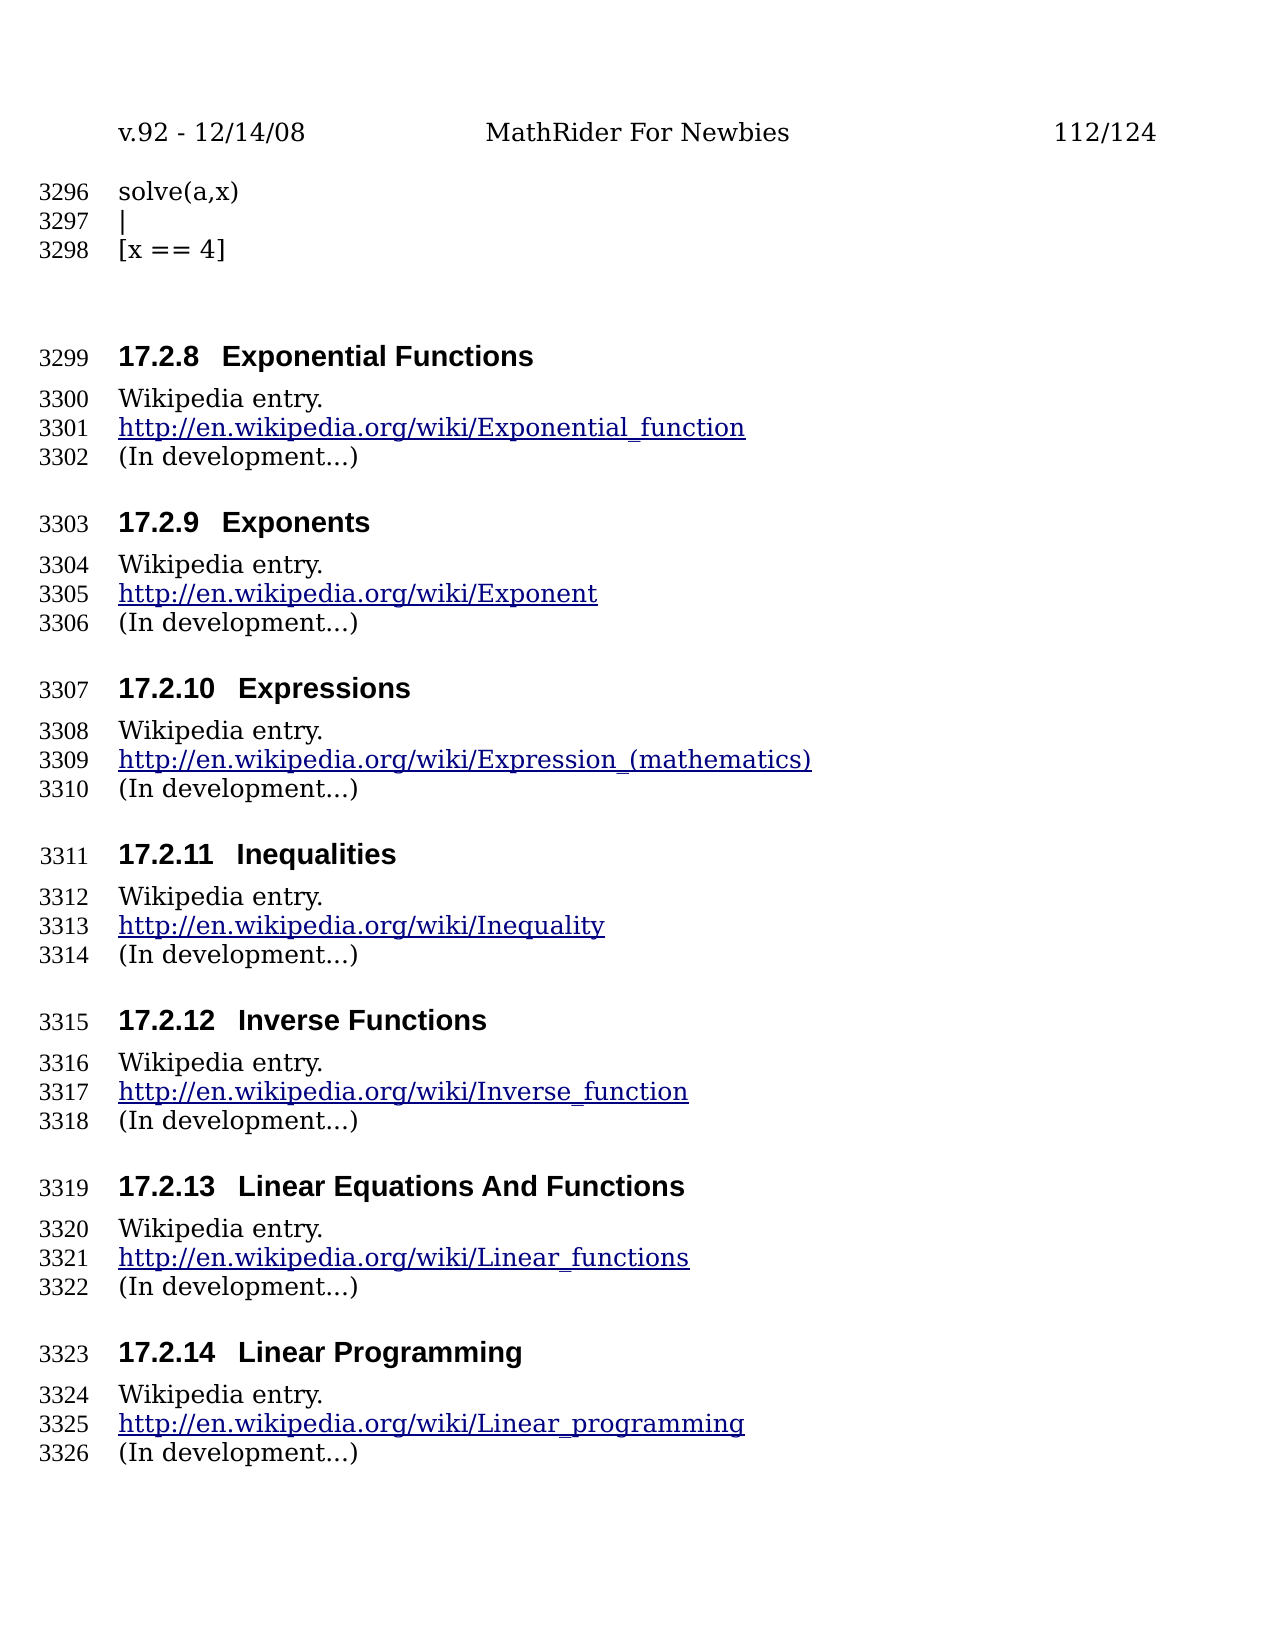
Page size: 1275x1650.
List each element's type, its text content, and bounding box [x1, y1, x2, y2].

subtitle Inverse Functions [118, 1003, 1157, 1036]
text http://en.wikipedia.org/wiki/Inverse_function [118, 1077, 1157, 1107]
text Wikipedia entry. [118, 384, 1157, 413]
text Wikipedia entry. [118, 1380, 1157, 1409]
text (In development...) [118, 1107, 1157, 1136]
subtitle Linear Equations And Functions [118, 1169, 1157, 1202]
text Wikipedia entry. [118, 1048, 1157, 1077]
subtitle Exponents [118, 504, 1157, 538]
text http://en.wikipedia.org/wiki/Exponential_function [118, 413, 1157, 442]
text [x == 4] [118, 235, 1157, 264]
text (In development...) [118, 608, 1157, 638]
subtitle Linear Programming [118, 1335, 1157, 1368]
text Wikipedia entry. [118, 550, 1157, 579]
text Wikipedia entry. [118, 716, 1157, 745]
text solve(a,x) [118, 177, 1157, 206]
text | [118, 206, 1157, 235]
subtitle Inequalities [118, 837, 1157, 870]
subtitle Expressions [118, 671, 1157, 704]
text Wikipedia entry. [118, 1214, 1157, 1243]
text http://en.wikipedia.org/wiki/Inequality [118, 911, 1157, 941]
text (In development...) [118, 442, 1157, 472]
text http://en.wikipedia.org/wiki/Expression_(mathematics) [118, 745, 1157, 774]
text (In development...) [118, 941, 1157, 970]
text http://en.wikipedia.org/wiki/Linear_functions [118, 1243, 1157, 1273]
subtitle Exponential Functions [118, 338, 1157, 372]
text Wikipedia entry. [118, 882, 1157, 911]
text http://en.wikipedia.org/wiki/Exponent [118, 579, 1157, 608]
text (In development...) [118, 1439, 1157, 1468]
text http://en.wikipedia.org/wiki/Linear_programming [118, 1409, 1157, 1439]
text (In development...) [118, 774, 1157, 804]
text (In development...) [118, 1273, 1157, 1302]
